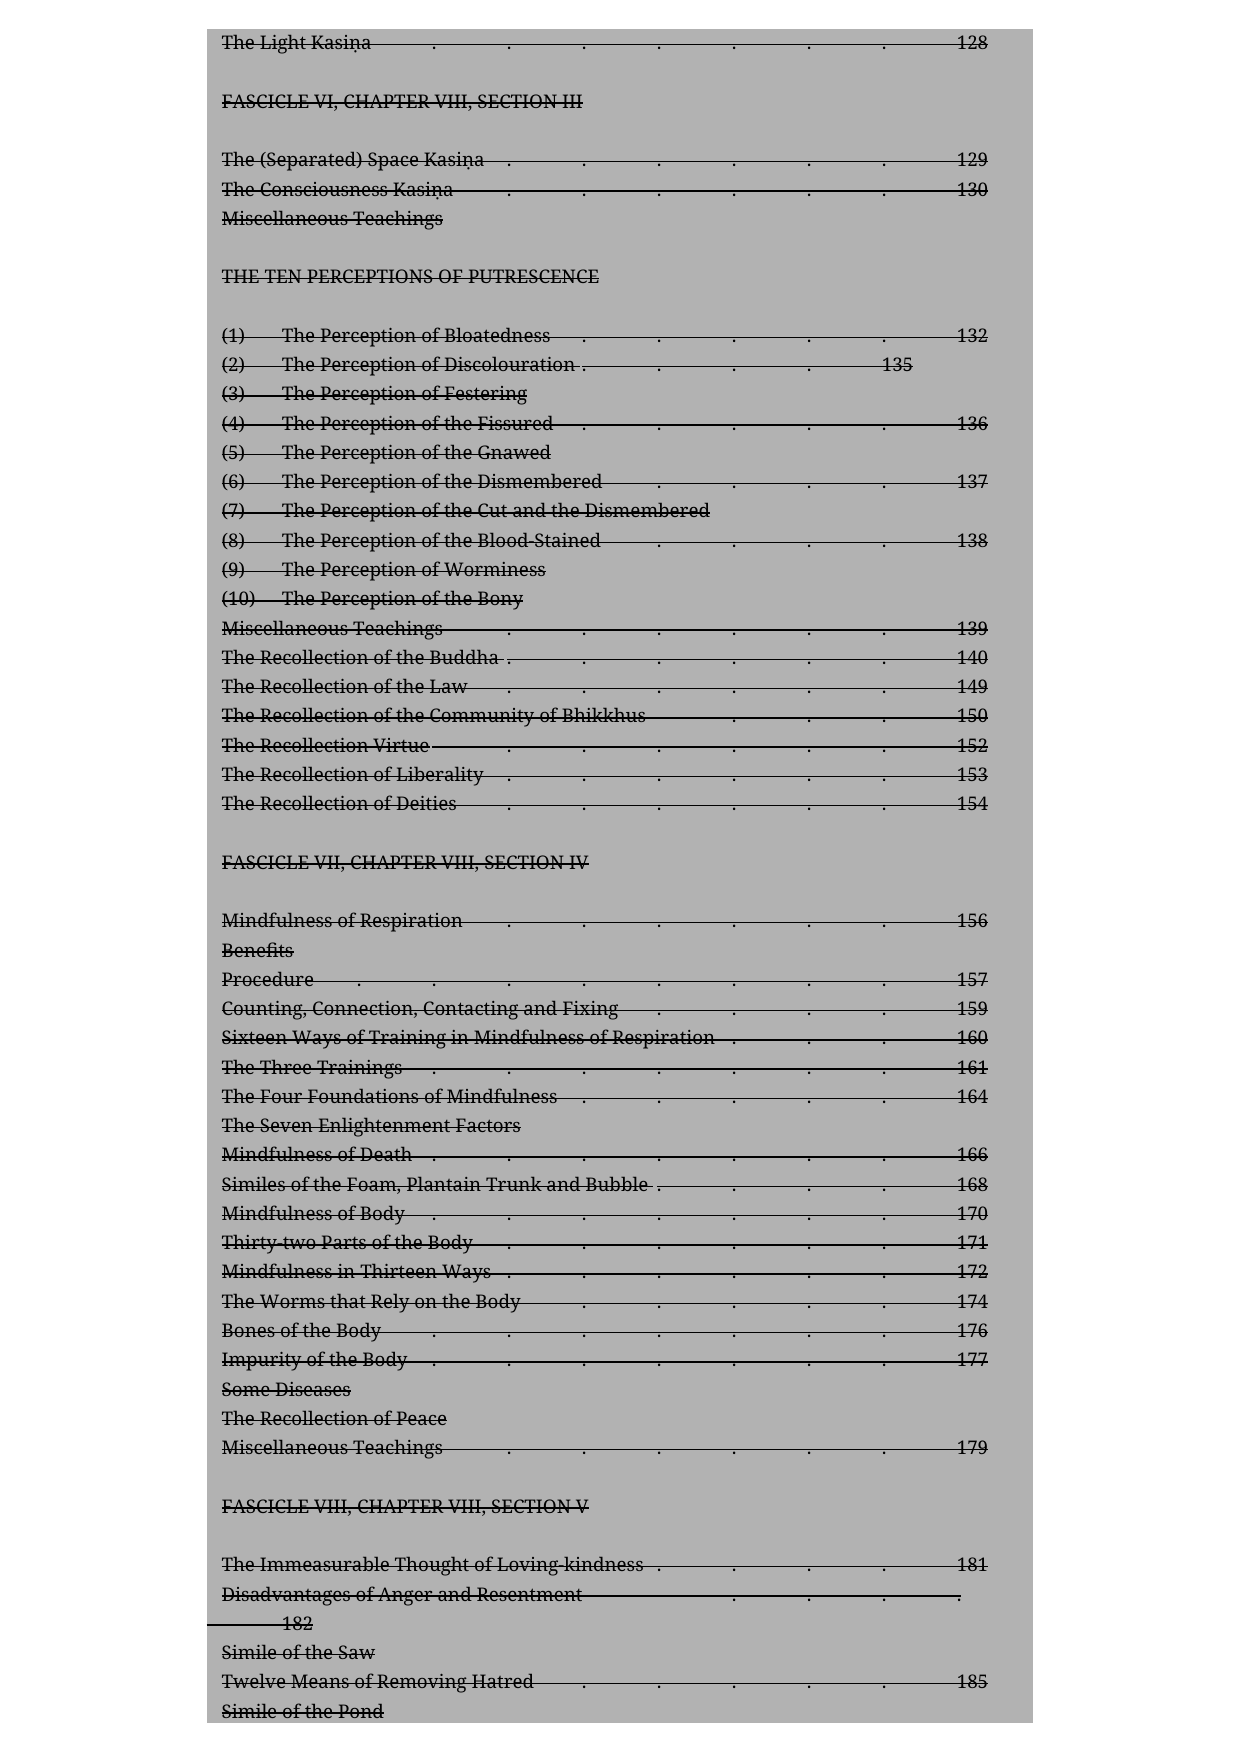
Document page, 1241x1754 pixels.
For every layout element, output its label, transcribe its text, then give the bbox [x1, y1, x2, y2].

text THE TEN PERCEPTIONS OF PUTRESCENCE [207, 264, 1033, 289]
text The Recollection of the Law . . . . . . 149 [207, 673, 1033, 699]
text The Worms that Rely on the Body . . . . . 174 [207, 1288, 1033, 1314]
text Benefits [207, 937, 1033, 962]
text Impurity of the Body . . . . . . . 177 [207, 1347, 1033, 1372]
text The Consciousness Kasiṇa . . . . . . 130 [207, 176, 1033, 201]
text Bones of the Body . . . . . . . 176 [207, 1317, 1033, 1343]
text (9) The Perception of Worminess [207, 556, 1033, 582]
text The Recollection of Peace [207, 1405, 1033, 1431]
text (7) The Perception of the Cut and the Dismembered [207, 498, 1033, 523]
text The (Separated) Space Kasiṇa . . . . . . 129 [207, 147, 1033, 172]
text Mindfulness of Respiration . . . . . . 156 [207, 908, 1033, 933]
text Twelve Means of Removing Hatred . . . . . 185 [207, 1669, 1033, 1694]
text The Four Foundations of Mindfulness . . . . . 164 [207, 1083, 1033, 1109]
text FASCICLE VI, CHAPTER VIII, SECTION III [207, 88, 1033, 113]
text Miscellaneous Teachings . . . . . . 179 [207, 1434, 1033, 1460]
text Simile of the Pond [207, 1698, 1033, 1723]
text Procedure . . . . . . . . 157 [207, 966, 1033, 992]
text Mindfulness in Thirteen Ways . . . . . . 172 [207, 1259, 1033, 1284]
text (1) The Perception of Bloatedness . . . . . 132 [207, 322, 1033, 348]
text (8) The Perception of the Blood-Stained . . . . 138 [207, 527, 1033, 553]
text Miscellaneous Teachings [207, 205, 1033, 231]
text The Seven Enlightenment Factors [207, 1112, 1033, 1138]
text The Recollection Virtue . . . . . . 152 [207, 732, 1033, 757]
text (5) The Perception of the Gnawed [207, 439, 1033, 465]
text (2) The Perception of Discolouration . . . . 135 [207, 351, 1033, 377]
text Simile of the Saw [207, 1639, 1033, 1665]
text Miscellaneous Teachings . . . . . . 139 [207, 615, 1033, 640]
text Similes of the Foam, Plantain Trunk and Bubble . . . . 168 [207, 1171, 1033, 1197]
text (6) The Perception of the Dismembered . . . . 137 [207, 468, 1033, 494]
text Counting, Connection, Contacting and Fixing . . . . 159 [207, 995, 1033, 1021]
text The Light Kasiṇa . . . . . . . 128 [207, 29, 1033, 55]
text Disadvantages of Anger and Resentment . . . . 182 [207, 1581, 1033, 1636]
text The Three Trainings . . . . . . . 161 [207, 1054, 1033, 1079]
text (3) The Perception of Festering [207, 381, 1033, 406]
text Sixteen Ways of Training in Mindfulness of Respiration . . . 160 [207, 1025, 1033, 1050]
text (10) The Perception of the Bony [207, 586, 1033, 611]
text The Recollection of Deities . . . . . . 154 [207, 791, 1033, 816]
text FASCICLE VIII, CHAPTER VIII, SECTION V [207, 1493, 1033, 1518]
text The Recollection of the Buddha . . . . . . 140 [207, 644, 1033, 670]
text Mindfulness of Body . . . . . . . 170 [207, 1200, 1033, 1226]
text Thirty-two Parts of the Body . . . . . . 171 [207, 1229, 1033, 1255]
text Some Diseases [207, 1376, 1033, 1401]
text Mindfulness of Death . . . . . . . 166 [207, 1142, 1033, 1167]
text The Immeasurable Thought of Loving-kindness . . . . 181 [207, 1552, 1033, 1577]
text The Recollection of Liberality . . . . . . 153 [207, 761, 1033, 787]
text FASCICLE VII, CHAPTER VIII, SECTION IV [207, 849, 1033, 874]
text (4) The Perception of the Fissured . . . . . 136 [207, 410, 1033, 436]
text The Recollection of the Community of Bhikkhus . . . 150 [207, 703, 1033, 728]
